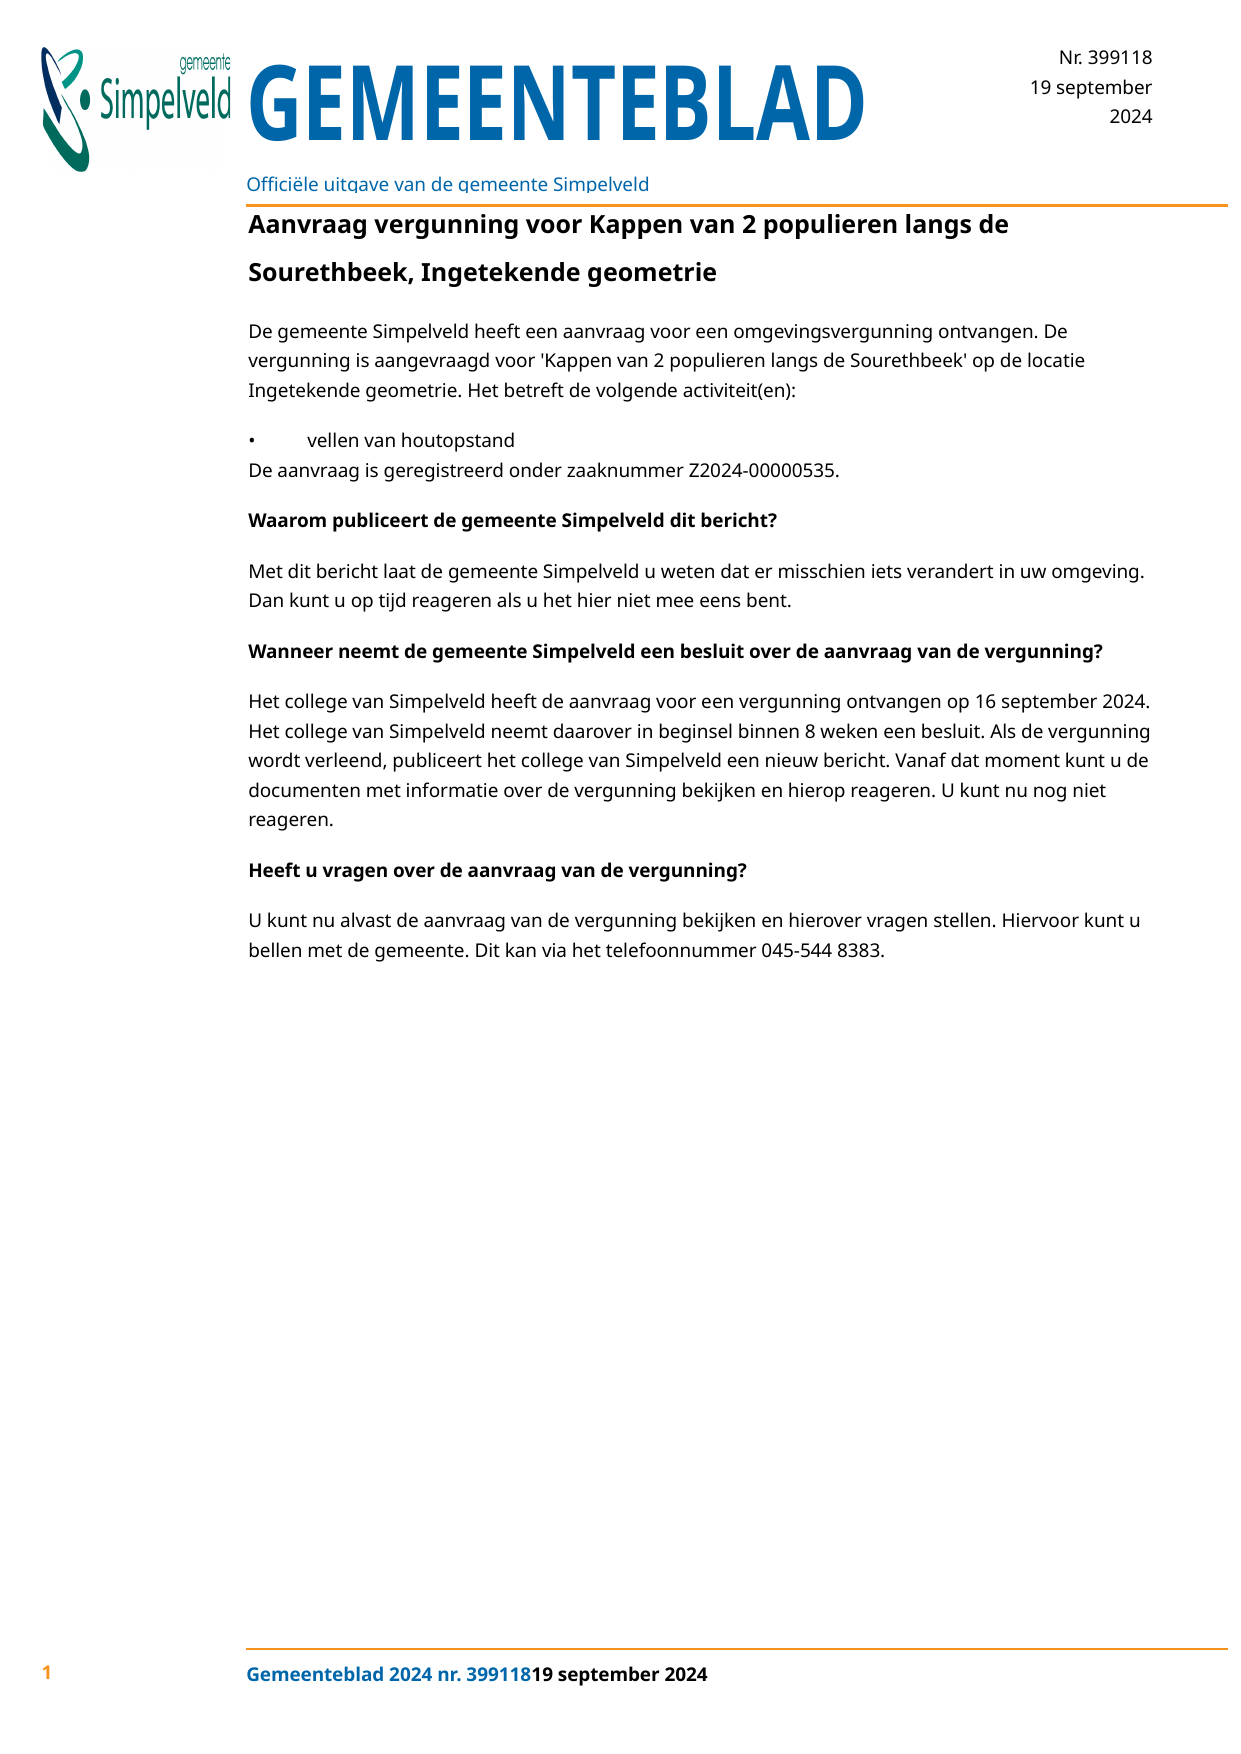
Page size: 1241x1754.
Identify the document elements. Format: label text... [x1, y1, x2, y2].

text Het college van Simpelveld heeft de aanvraag voor een vergunning ontvangen op 16 september 2024. Het college van Simpelveld neemt daarover in beginsel binnen 8 weken een besluit. Als de vergunning wordt verleend, publiceert het college van Simpelveld een nieuw bericht. Vanaf dat moment kunt u de documenten met informatie over de vergunning bekijken en hierop reageren. U kunt nu nog niet reageren. [248, 688, 1152, 832]
text Aanvraag vergunning voor Kappen van 2 populieren langs de Sourethbeek, Ingetekende geometrie [248, 207, 1152, 288]
text De gemeente Simpelveld heeft een aanvraag voor een omgevingsvergunning ontvangen. De vergunning is aangevraagd voor 'Kappen van 2 populieren langs de Sourethbeek' op de locatie Ingetekende geometrie. Het betreft de volgende activiteit(en): [248, 318, 1152, 403]
text Wanneer neemt de gemeente Simpelveld een besluit over de aanvraag van de vergunning? [248, 638, 1152, 664]
text De aanvraag is geregistreerd onder zaaknummer Z2024-00000535. [248, 457, 1152, 483]
text Waarom publiceert de gemeente Simpelveld dit bericht? [248, 507, 1152, 533]
list vellen van houtopstand [248, 427, 1152, 453]
text Met dit bericht laat de gemeente Simpelveld u weten dat er misschien iets verandert in uw omgeving. Dan kunt u op tijd reageren als u het hier niet mee eens bent. [248, 558, 1152, 613]
picture [41, 47, 231, 172]
text U kunt nu alvast de aanvraag van de vergunning bekijken en hierover vragen stellen. Hiervoor kunt u bellen met de gemeente. Dit kan via het telefoonnummer 045-544 8383. [248, 907, 1152, 963]
text Heeft u vragen over de aanvraag van de vergunning? [248, 857, 1152, 883]
